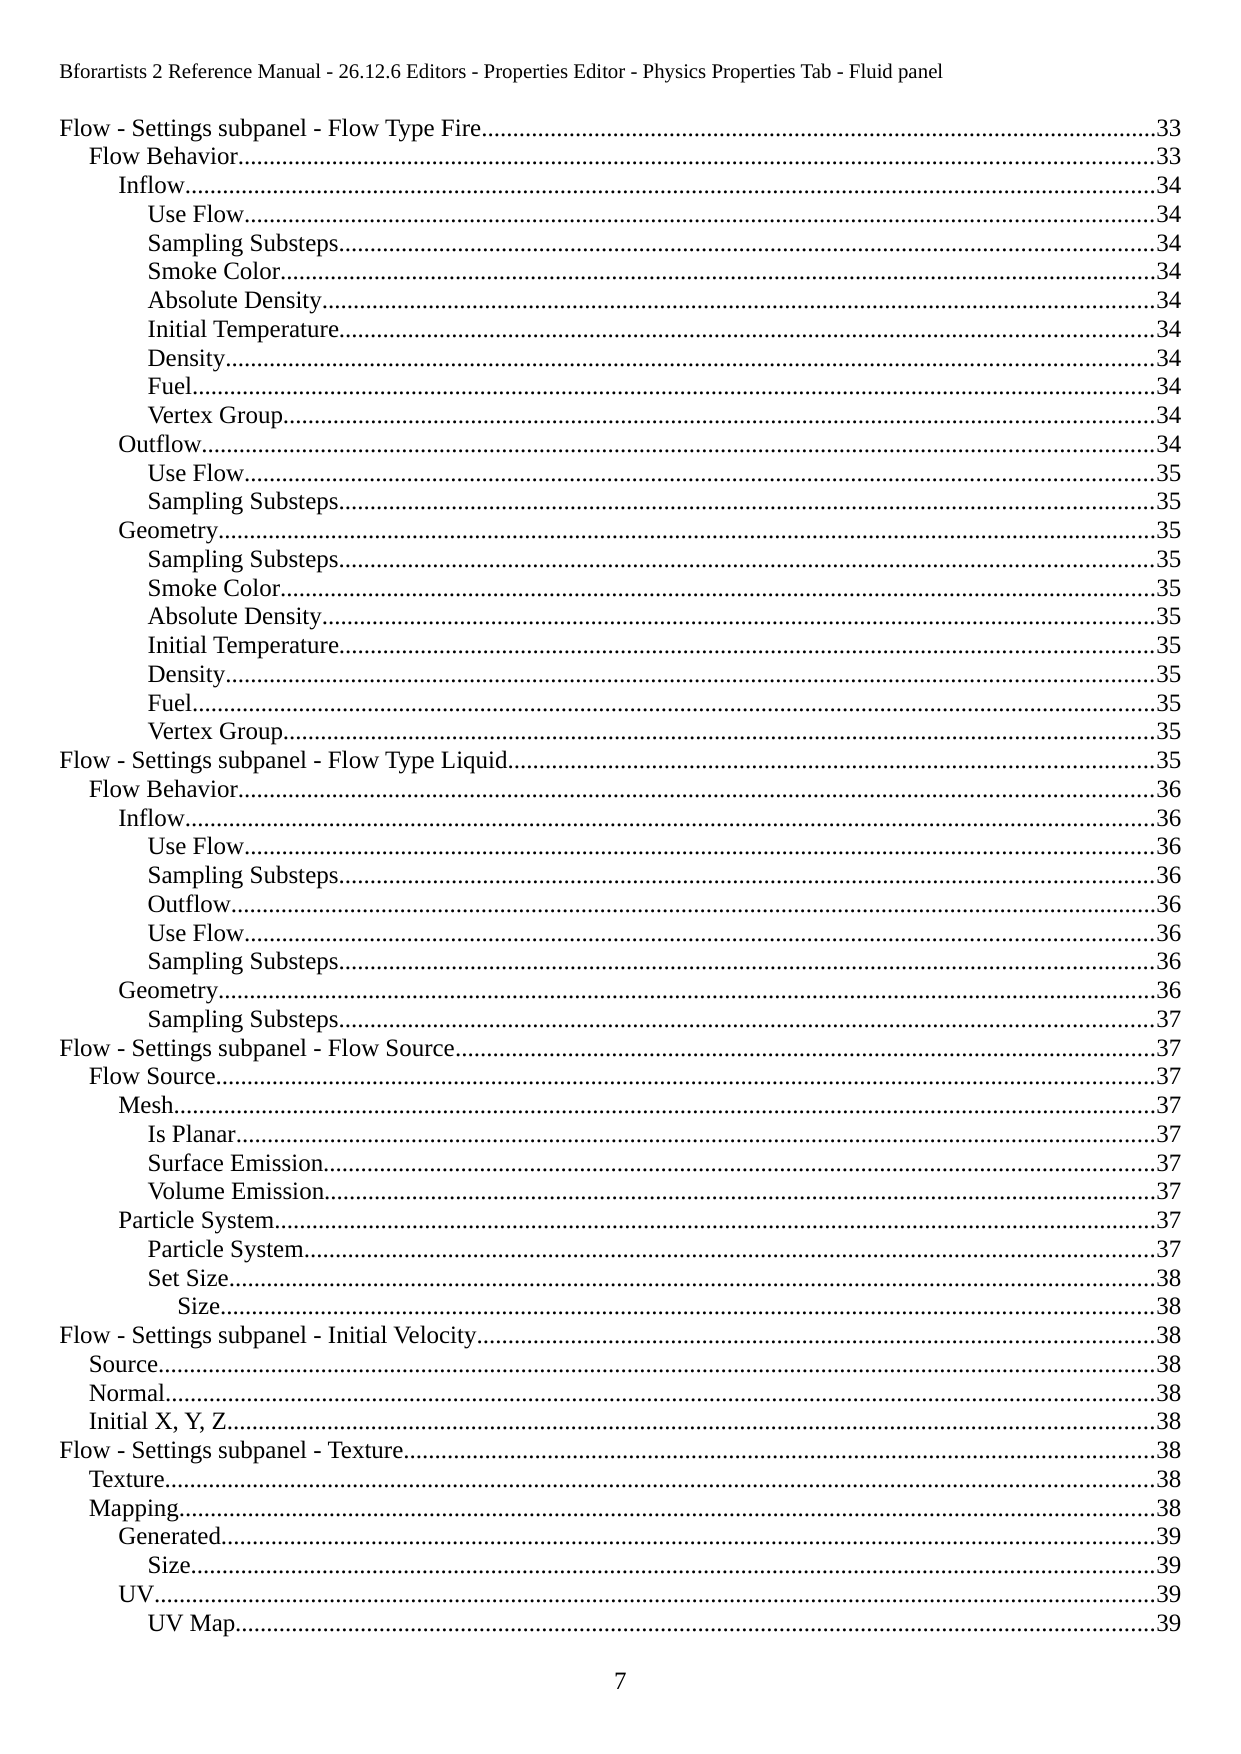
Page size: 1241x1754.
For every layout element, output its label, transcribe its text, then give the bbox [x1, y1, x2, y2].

text Sampling Substeps 35 [147, 486, 1181, 515]
text Fuel 35 [147, 688, 1181, 716]
text Flow - Settings subpanel - Flow Type Liquid 35 [59, 745, 1181, 774]
text Geometry 36 [118, 975, 1181, 1004]
text Absolute Density 34 [147, 285, 1181, 314]
text Flow - Settings subpanel - Texture 38 [59, 1435, 1181, 1464]
text Volume Emission 37 [147, 1176, 1181, 1205]
text Inflow 36 [118, 803, 1181, 831]
text Outflow 36 [147, 889, 1181, 918]
text Normal 38 [88, 1378, 1181, 1406]
text Sampling Substeps 34 [147, 228, 1181, 256]
text Vertex Group 34 [147, 400, 1181, 429]
text Set Size 38 [147, 1263, 1181, 1291]
text Fuel 34 [147, 371, 1181, 400]
text Use Flow 36 [147, 831, 1181, 860]
text Flow - Settings subpanel - Initial Velocity 38 [59, 1320, 1181, 1349]
text Inflow 34 [118, 170, 1181, 199]
text Source 38 [88, 1349, 1181, 1378]
text Generated 39 [118, 1521, 1181, 1550]
text Use Flow 36 [147, 918, 1181, 946]
text Initial X, Y, Z 38 [88, 1406, 1181, 1435]
text Initial Temperature 34 [147, 314, 1181, 343]
text Smoke Color 35 [147, 573, 1181, 601]
text Mapping 38 [88, 1493, 1181, 1521]
text UV 39 [118, 1579, 1181, 1608]
text Flow Behavior 33 [88, 141, 1181, 170]
text Outflow 34 [118, 429, 1181, 458]
text Is Planar 37 [147, 1119, 1181, 1148]
text Density 34 [147, 343, 1181, 371]
text Mesh 37 [118, 1090, 1181, 1119]
text Flow Behavior 36 [88, 774, 1181, 803]
text Sampling Substeps 37 [147, 1004, 1181, 1033]
text Texture 38 [88, 1464, 1181, 1493]
text Particle System 37 [147, 1234, 1181, 1263]
text Geometry 35 [118, 515, 1181, 544]
text Sampling Substeps 36 [147, 946, 1181, 975]
text UV Map 39 [147, 1608, 1181, 1636]
text Density 35 [147, 659, 1181, 688]
text Size 39 [147, 1550, 1181, 1579]
text Flow Source 37 [88, 1061, 1181, 1090]
text Use Flow 34 [147, 199, 1181, 228]
text Initial Temperature 35 [147, 630, 1181, 659]
text Surface Emission 37 [147, 1148, 1181, 1176]
text Size 38 [177, 1291, 1181, 1320]
text Vertex Group 35 [147, 716, 1181, 745]
text Smoke Color 34 [147, 256, 1181, 285]
text Sampling Substeps 36 [147, 860, 1181, 889]
text Flow - Settings subpanel - Flow Type Fire 33 [59, 113, 1181, 141]
text Use Flow 35 [147, 458, 1181, 486]
text Flow - Settings subpanel - Flow Source 37 [59, 1033, 1181, 1061]
text Particle System 37 [118, 1205, 1181, 1234]
text Sampling Substeps 35 [147, 544, 1181, 573]
text Absolute Density 35 [147, 601, 1181, 630]
